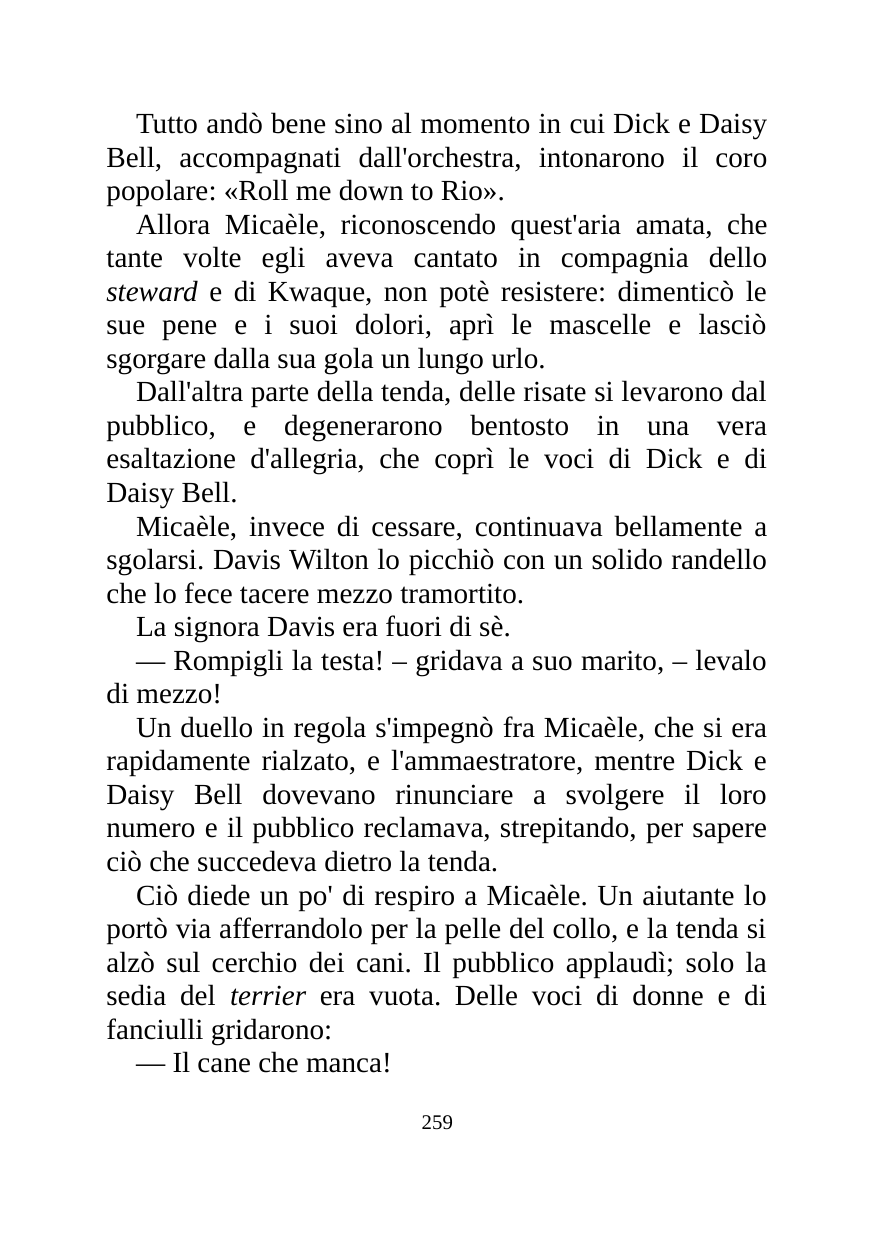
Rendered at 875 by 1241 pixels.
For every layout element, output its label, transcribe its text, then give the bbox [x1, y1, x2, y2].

text Tutto andò bene sino al momento in cui Dick e Daisy Bell, accompagnati dall'orchestra, intonarono il coro popolare: «Roll me down to Rio». [106, 106, 768, 207]
text — Rompigli la testa! – gridava a suo marito, – levalo di mezzo! [106, 643, 768, 710]
text Micaèle, invece di cessare, continuava bellamente a sgolarsi. Davis Wilton lo picchiò con un solido randello che lo fece tacere mezzo tramortito. [106, 509, 768, 609]
text Un duello in regola s'impegnò fra Micaèle, che si era rapidamente rialzato, e l'ammaestratore, mentre Dick e Daisy Bell dovevano rinunciare a svolgere il loro numero e il pubblico reclamava, strepitando, per sapere ciò che succedeva dietro la tenda. [106, 710, 768, 878]
text — Il cane che manca! [106, 1045, 768, 1079]
text Ciò diede un po' di respiro a Micaèle. Un aiutante lo portò via afferrandolo per la pelle del collo, e la tenda si alzò sul cerchio dei cani. Il pubblico applaudì; solo la sedia del terrier era vuota. Delle voci di donne e di fanciulli gridarono: [106, 878, 768, 1045]
text La signora Davis era fuori di sè. [106, 609, 768, 643]
text Dall'altra parte della tenda, delle risate si levarono dal pubblico, e degenerarono bentosto in una vera esaltazione d'allegria, che coprì le voci di Dick e di Daisy Bell. [106, 374, 768, 509]
text Allora Micaèle, riconoscendo quest'aria amata, che tante volte egli aveva cantato in compagnia dello steward e di Kwaque, non potè resistere: dimenticò le sue pene e i suoi dolori, aprì le mascelle e lasciò sgorgare dalla sua gola un lungo urlo. [106, 207, 768, 374]
